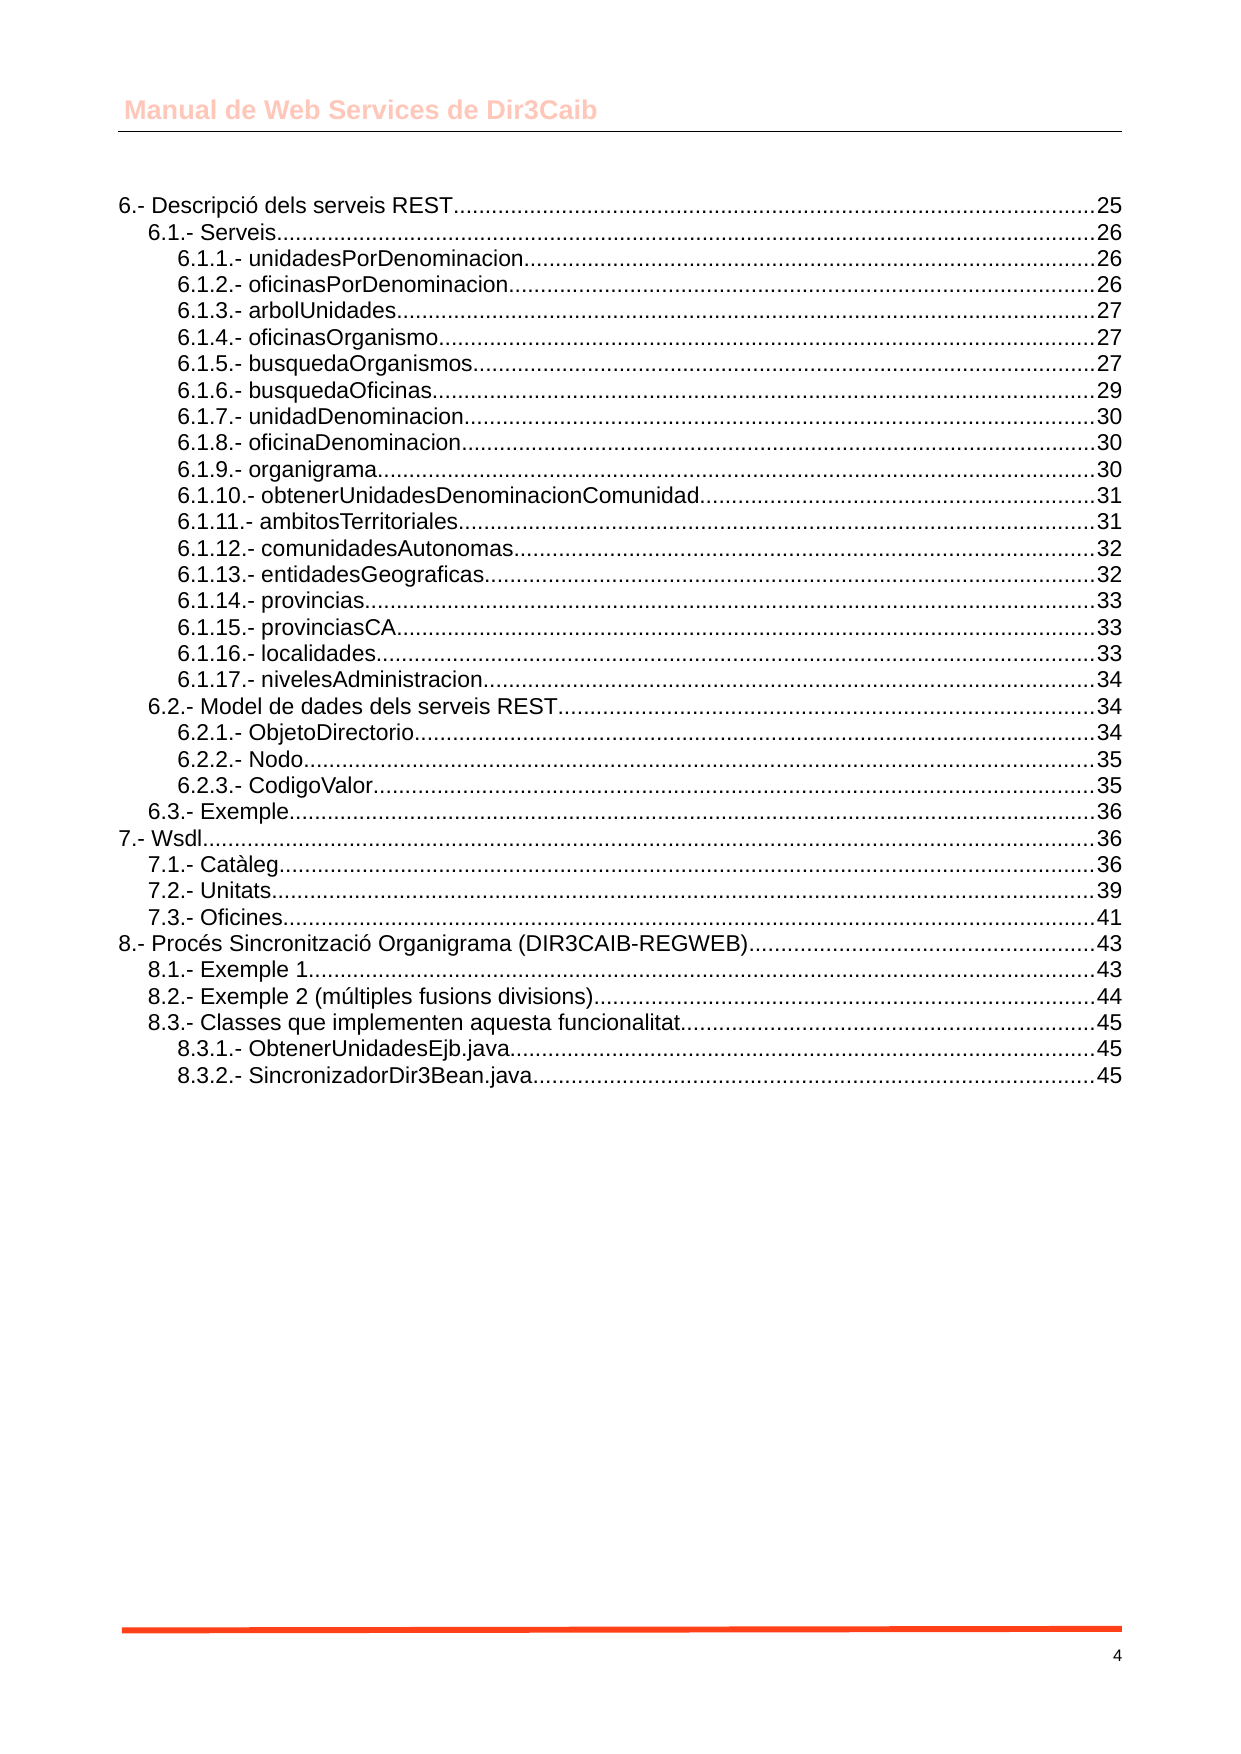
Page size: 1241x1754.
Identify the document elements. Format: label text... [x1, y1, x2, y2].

text 6.1.12.- comunidadesAutonomas 32 [177, 535, 1122, 561]
text 6.- Descripció dels serveis REST 25 [118, 192, 1122, 218]
text 6.1.11.- ambitosTerritoriales 31 [177, 508, 1122, 535]
text 6.2.- Model de dades dels serveis REST 34 [148, 693, 1122, 719]
text 6.2.2.- Nodo 35 [177, 746, 1122, 772]
text 7.3.- Oficines 41 [148, 904, 1122, 930]
text 6.1.13.- entidadesGeograficas 32 [177, 561, 1122, 587]
text 6.1.9.- organigrama 30 [177, 456, 1122, 482]
text 6.1.15.- provinciasCA 33 [177, 614, 1122, 640]
text 7.- Wsdl 36 [118, 824, 1122, 851]
text 8.3.- Classes que implementen aquesta funcionalitat 45 [148, 1009, 1122, 1035]
text 6.2.3.- CodigoValor 35 [177, 772, 1122, 798]
text 8.1.- Exemple 1 43 [148, 956, 1122, 983]
text 8.2.- Exemple 2 (múltiples fusions divisions) 44 [148, 983, 1122, 1009]
text 6.1.16.- localidades 33 [177, 640, 1122, 666]
text 8.3.2.- SincronizadorDir3Bean.java 45 [177, 1062, 1122, 1088]
text 6.1.1.- unidadesPorDenominacion 26 [177, 245, 1122, 271]
text 6.3.- Exemple 36 [148, 798, 1122, 824]
text 6.1.10.- obtenerUnidadesDenominacionComunidad 31 [177, 482, 1122, 508]
text 6.1.7.- unidadDenominacion 30 [177, 403, 1122, 429]
text 6.1.2.- oficinasPorDenominacion 26 [177, 271, 1122, 297]
text 6.1.6.- busquedaOficinas 29 [177, 377, 1122, 403]
text 8.3.1.- ObtenerUnidadesEjb.java 45 [177, 1035, 1122, 1062]
text 6.1.8.- oficinaDenominacion 30 [177, 429, 1122, 456]
text 6.1.- Serveis 26 [148, 218, 1122, 245]
text 7.1.- Catàleg 36 [148, 851, 1122, 877]
text 8.- Procés Sincronització Organigrama (DIR3CAIB-REGWEB) 43 [118, 930, 1122, 956]
text 6.1.5.- busquedaOrganismos 27 [177, 350, 1122, 377]
text 6.1.14.- provincias 33 [177, 587, 1122, 614]
text 6.1.3.- arbolUnidades 27 [177, 297, 1122, 324]
text 6.1.17.- nivelesAdministracion 34 [177, 666, 1122, 693]
text 6.2.1.- ObjetoDirectorio 34 [177, 719, 1122, 746]
text 6.1.4.- oficinasOrganismo 27 [177, 324, 1122, 350]
text 7.2.- Unitats 39 [148, 877, 1122, 904]
